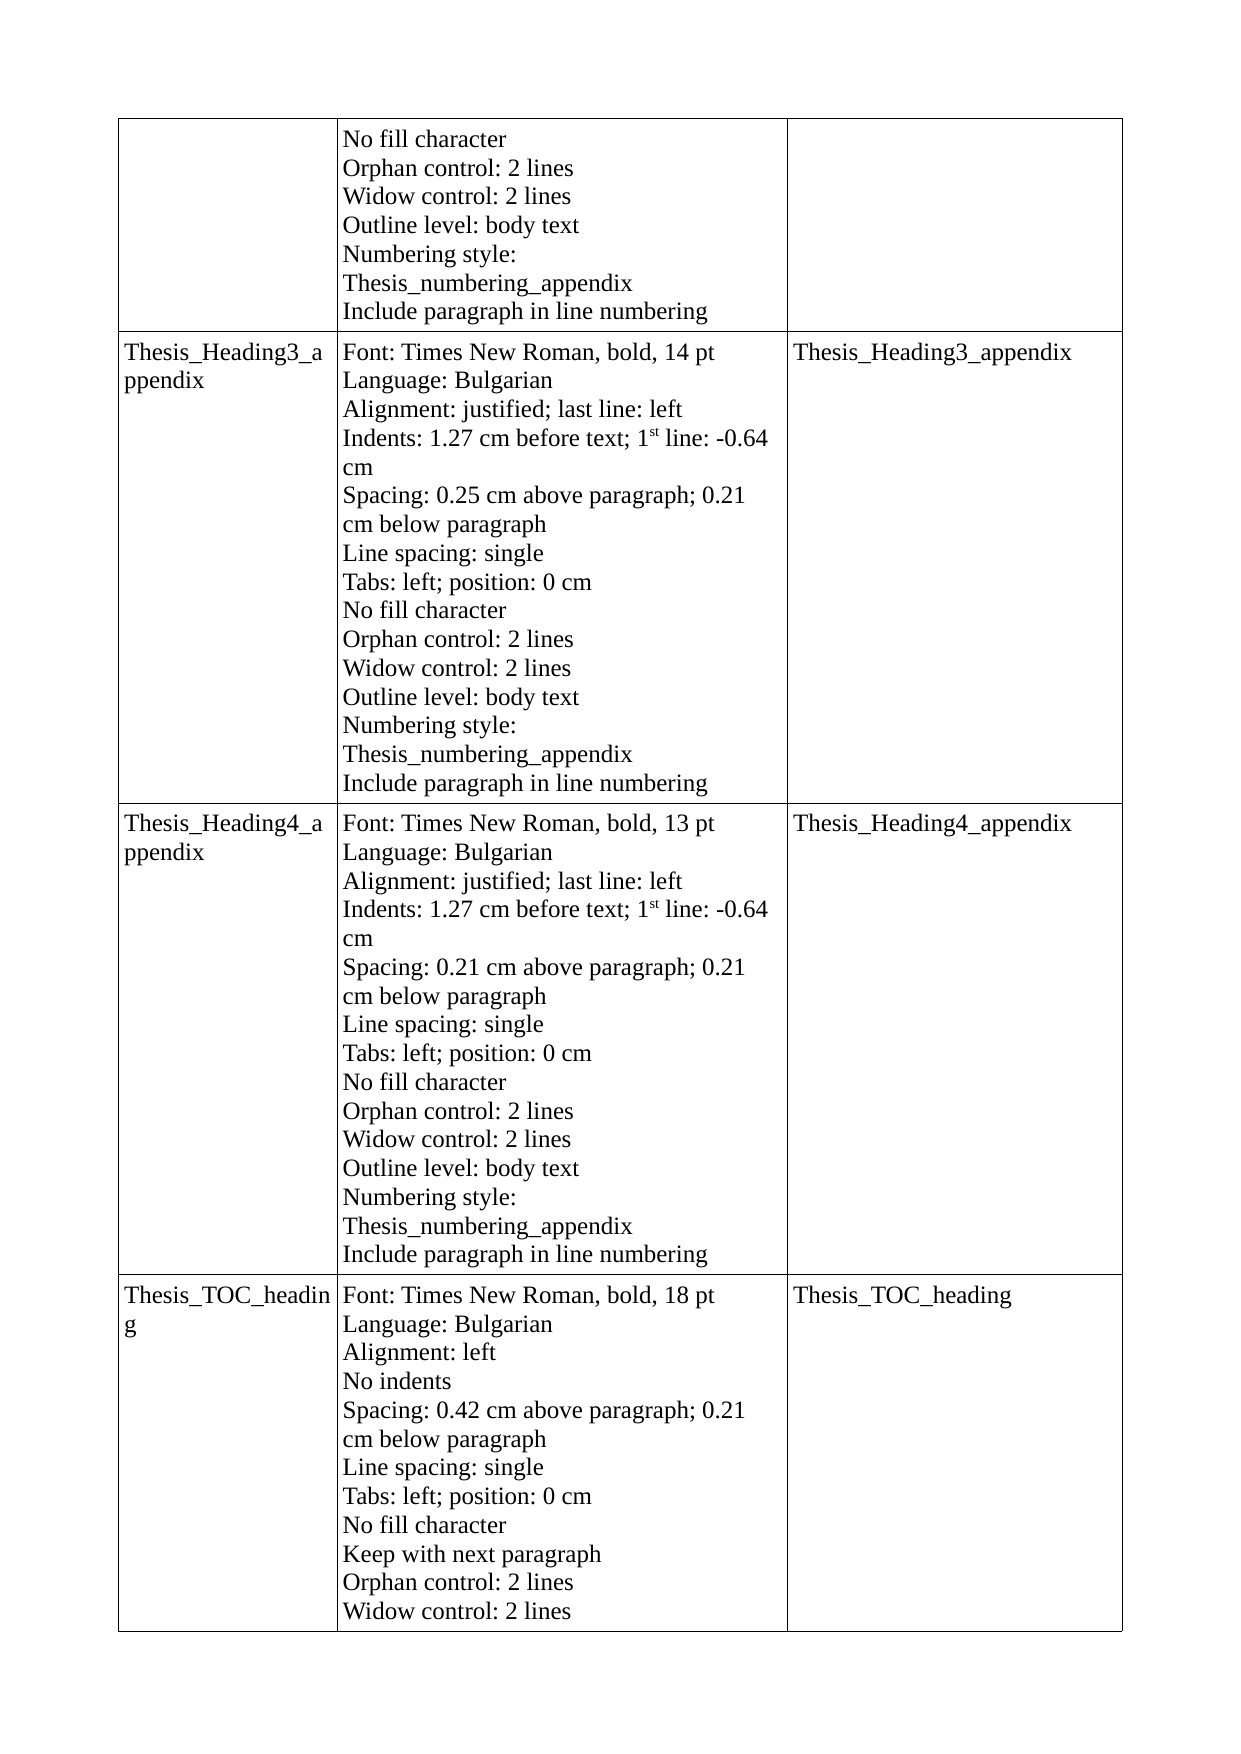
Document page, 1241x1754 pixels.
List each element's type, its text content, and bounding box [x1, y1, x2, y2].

table_cell [788, 119, 1122, 331]
table_cell Thesis_Heading4_appendix [788, 804, 1122, 1274]
table_cell Thesis_Heading3_appendix [788, 332, 1122, 802]
table_cell Thesis_Heading3_appendix [119, 332, 337, 802]
table_cell Font: Times New Roman, bold, 13 pt Language: Bulgarian Alignment: justified; last line: left Indents: 1.27 cm before text; 1st line: -0.64 cm Spacing: 0.21 cm above paragraph; 0.21 cm below paragraph Line spacing: single Tabs: left; position: 0 cm No fill character Orphan control: 2 lines Widow control: 2 lines Outline level: body text Numbering style: Thesis_numbering_appendix Include paragraph in line numbering [338, 804, 787, 1274]
table_cell Thesis_TOC_heading [788, 1275, 1122, 1631]
table_cell Thesis_TOC_heading [119, 1275, 337, 1631]
table_cell [119, 119, 337, 331]
table_cell Font: Times New Roman, bold, 14 pt Language: Bulgarian Alignment: justified; last line: left Indents: 1.27 cm before text; 1st line: -0.64 cm Spacing: 0.25 cm above paragraph; 0.21 cm below paragraph Line spacing: single Tabs: left; position: 0 cm No fill character Orphan control: 2 lines Widow control: 2 lines Outline level: body text Numbering style: Thesis_numbering_appendix Include paragraph in line numbering [338, 332, 787, 802]
table_cell Thesis_Heading4_appendix [119, 804, 337, 1274]
table_cell Font: Times New Roman, bold, 18 pt Language: Bulgarian Alignment: left No indents Spacing: 0.42 cm above paragraph; 0.21 cm below paragraph Line spacing: single Tabs: left; position: 0 cm No fill character Keep with next paragraph Orphan control: 2 lines Widow control: 2 lines [338, 1275, 787, 1631]
table_cell No fill character Orphan control: 2 lines Widow control: 2 lines Outline level: body text Numbering style: Thesis_numbering_appendix Include paragraph in line numbering [338, 119, 787, 331]
